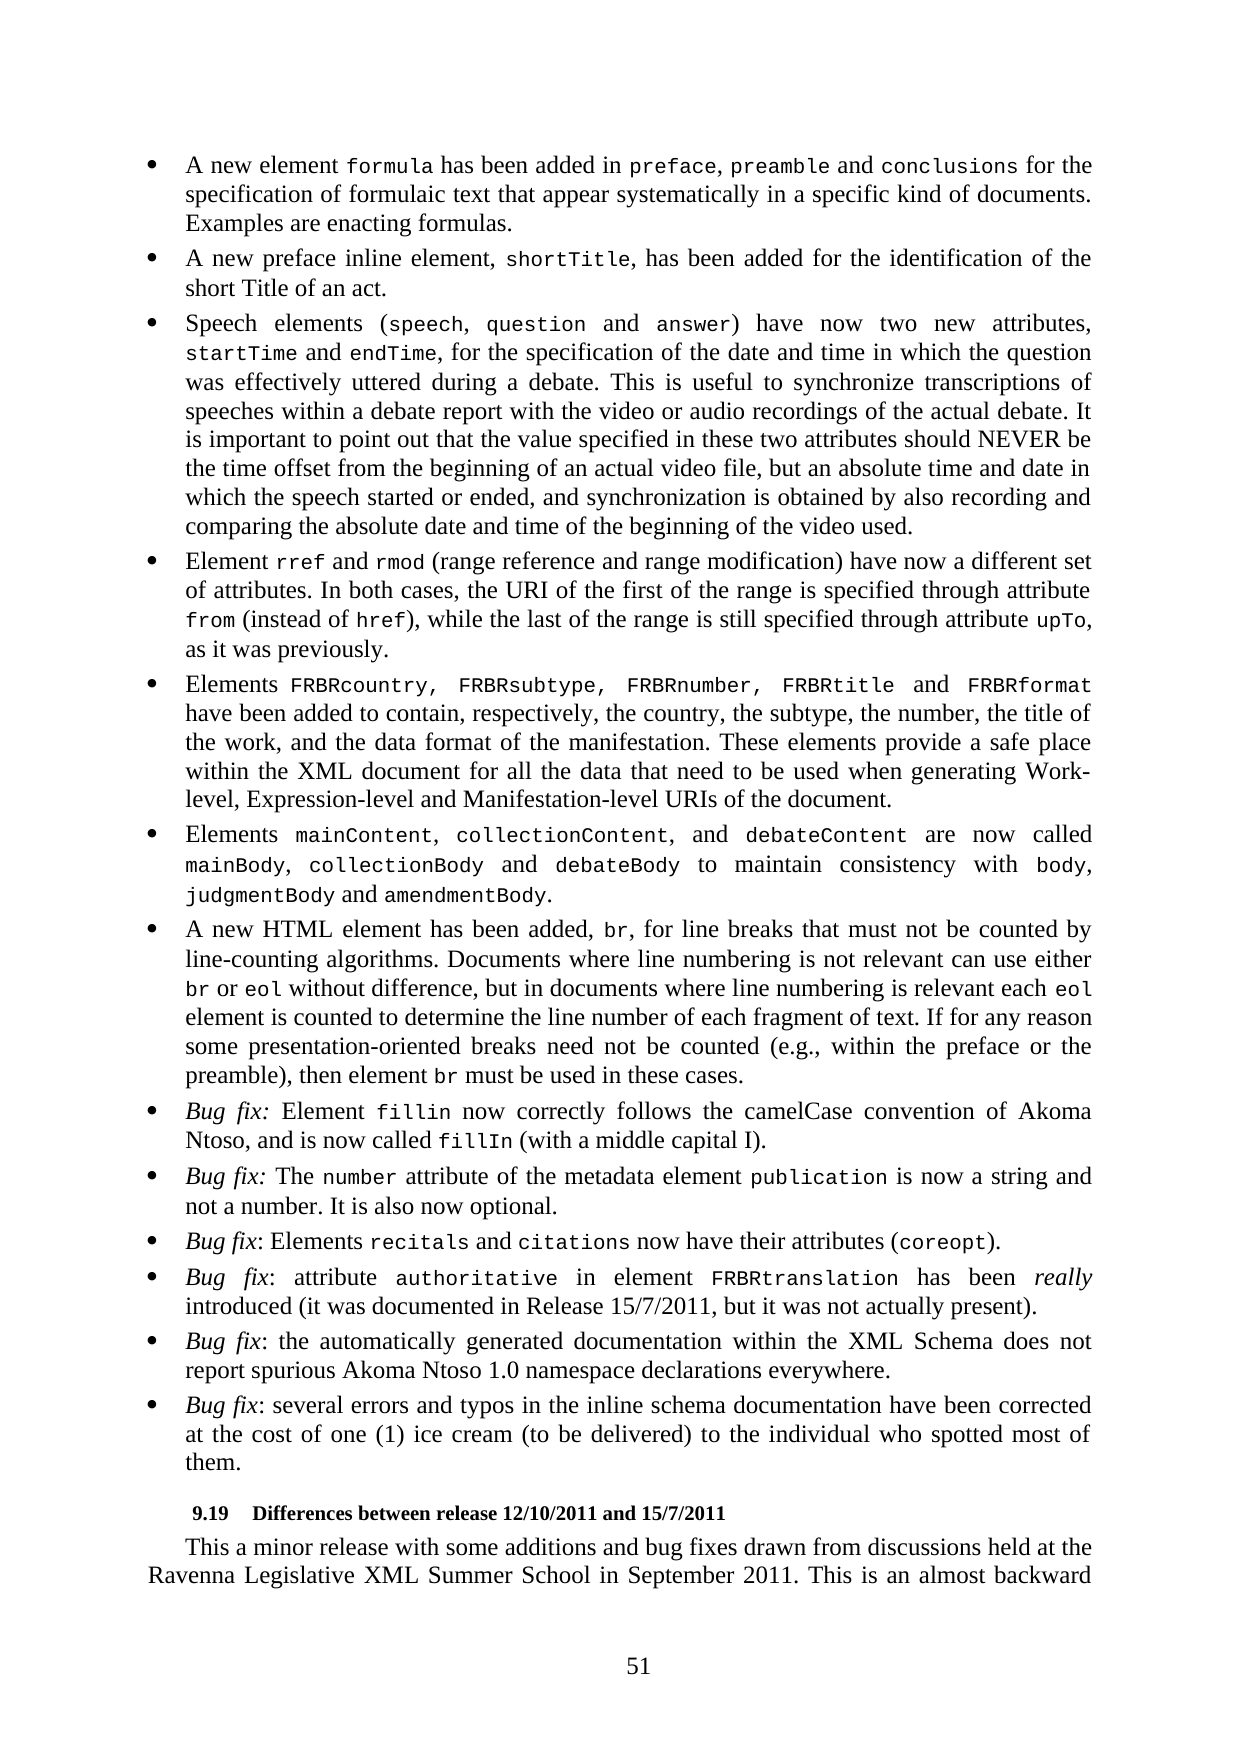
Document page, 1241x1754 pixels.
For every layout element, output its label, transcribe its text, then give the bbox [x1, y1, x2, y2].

list Bug fix: several errors and typos in the inline schema documentation have been corrected at the cost of one (1) ice cream (to be delivered) to the individual who spotted most of them. [148, 1390, 1092, 1476]
list Speech elements (speech, question and answer) have now two new attributes, startTime and endTime, for the specification of the date and time in which the question was effectively uttered during a debate. This is useful to synchronize transcriptions of speeches within a debate report with the video or audio recordings of the actual debate. It is important to point out that the value specified in these two attributes should NEVER be the time offset from the beginning of an actual video file, but an absolute time and date in which the speech started or ended, and synchronization is obtained by also recording and comparing the absolute date and time of the beginning of the video used. [148, 308, 1092, 539]
list Elements FRBRcountry, FRBRsubtype, FRBRnumber, FRBRtitle and FRBRformat have been added to contain, respectively, the country, the subtype, the number, the title of the work, and the data format of the manifestation. These elements provide a safe place within the XML document for all the data that need to be used when generating Work-level, Expression-level and Manifestation-level URIs of the document. [148, 669, 1092, 813]
list Bug fix: the automatically generated documentation within the XML Schema does not report spurious Akoma Ntoso 1.0 namespace declarations everywhere. [148, 1326, 1092, 1384]
list A new element formula has been added in preface, preamble and conclusions for the specification of formulaic text that appear systematically in a specific kind of documents. Examples are enacting formulas. [148, 150, 1092, 237]
list Bug fix: The number attribute of the metadata element publication is now a string and not a number. It is also now optional. [148, 1161, 1092, 1219]
subtitle Differences between release 12/10/2011 and 15/7/2011 [192, 1501, 1092, 1525]
list Bug fix: Elements recitals and citations now have their attributes (coreopt). [148, 1226, 1092, 1255]
list Element rref and rmod (range reference and range modification) have now a different set of attributes. In both cases, the URI of the first of the range is specified through attribute from (instead of href), while the last of the range is still specified through attribute upTo, as it was previously. [148, 546, 1092, 662]
text This a minor release with some additions and bug fixes drawn from discussions held at the Ravenna Legislative XML Summer School in September 2011. This is an almost backward [148, 1532, 1092, 1589]
list A new HTML element has been added, br, for line breaks that must not be counted by line-counting algorithms. Documents where line numbering is not relevant can use either br or eol without difference, but in documents where line numbering is relevant each eol element is counted to determine the line number of each fragment of text. If for any reason some presentation-oriented breaks need not be counted (e.g., within the preface or the preamble), then element br must be used in these cases. [148, 914, 1092, 1089]
list Bug fix: attribute authoritative in element FRBRtranslation has been really introduced (it was documented in Release 15/7/2011, but it was not actually present). [148, 1262, 1092, 1320]
list Bug fix: Element fillin now correctly follows the camelCase convention of Akoma Ntoso, and is now called fillIn (with a middle capital I). [148, 1096, 1092, 1155]
list Elements mainContent, collectionContent, and debateContent are now called mainBody, collectionBody and debateBody to maintain consistency with body, judgmentBody and amendmentBody. [148, 819, 1092, 908]
list A new preface inline element, shortTitle, has been added for the identification of the short Title of an act. [148, 243, 1092, 302]
